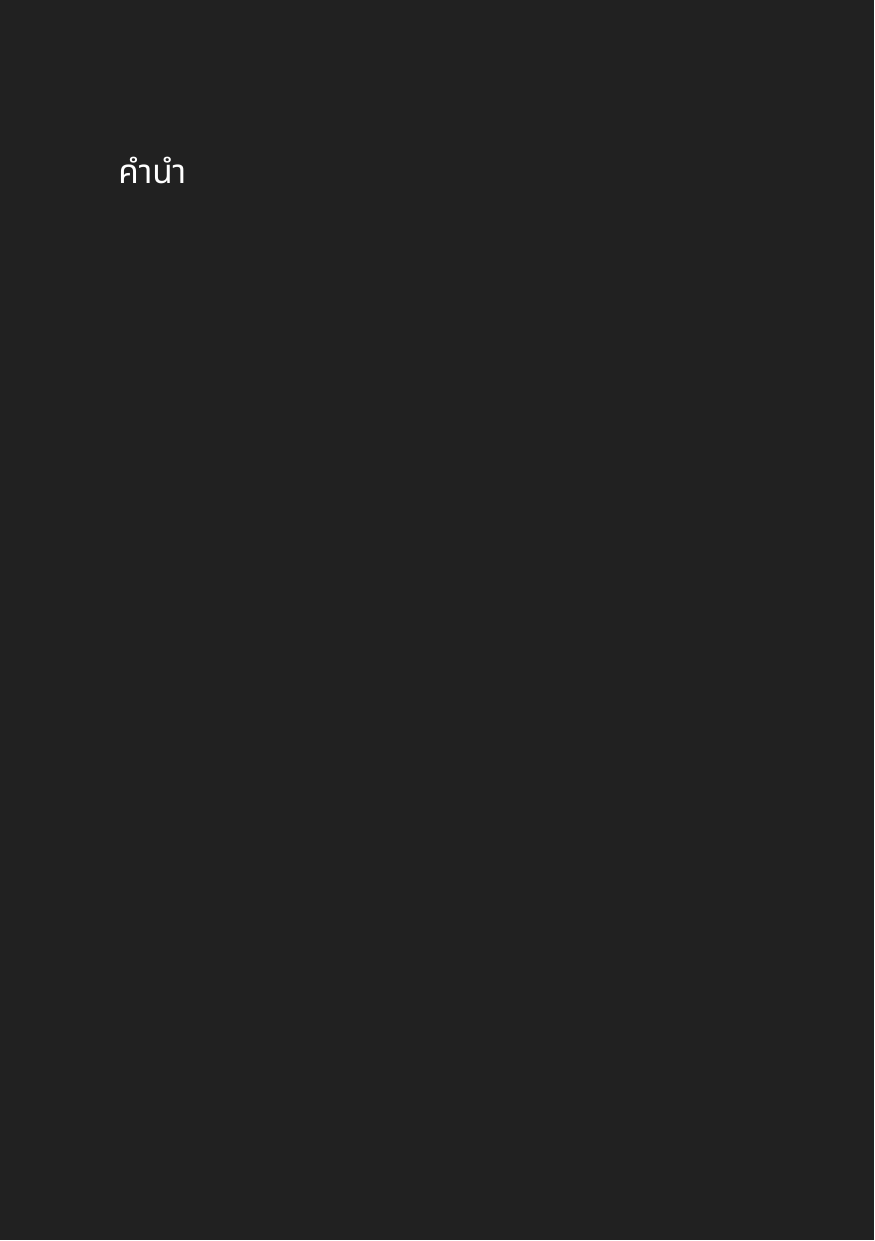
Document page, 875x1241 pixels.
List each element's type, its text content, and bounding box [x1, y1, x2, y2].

text คำนำ [118, 148, 756, 198]
